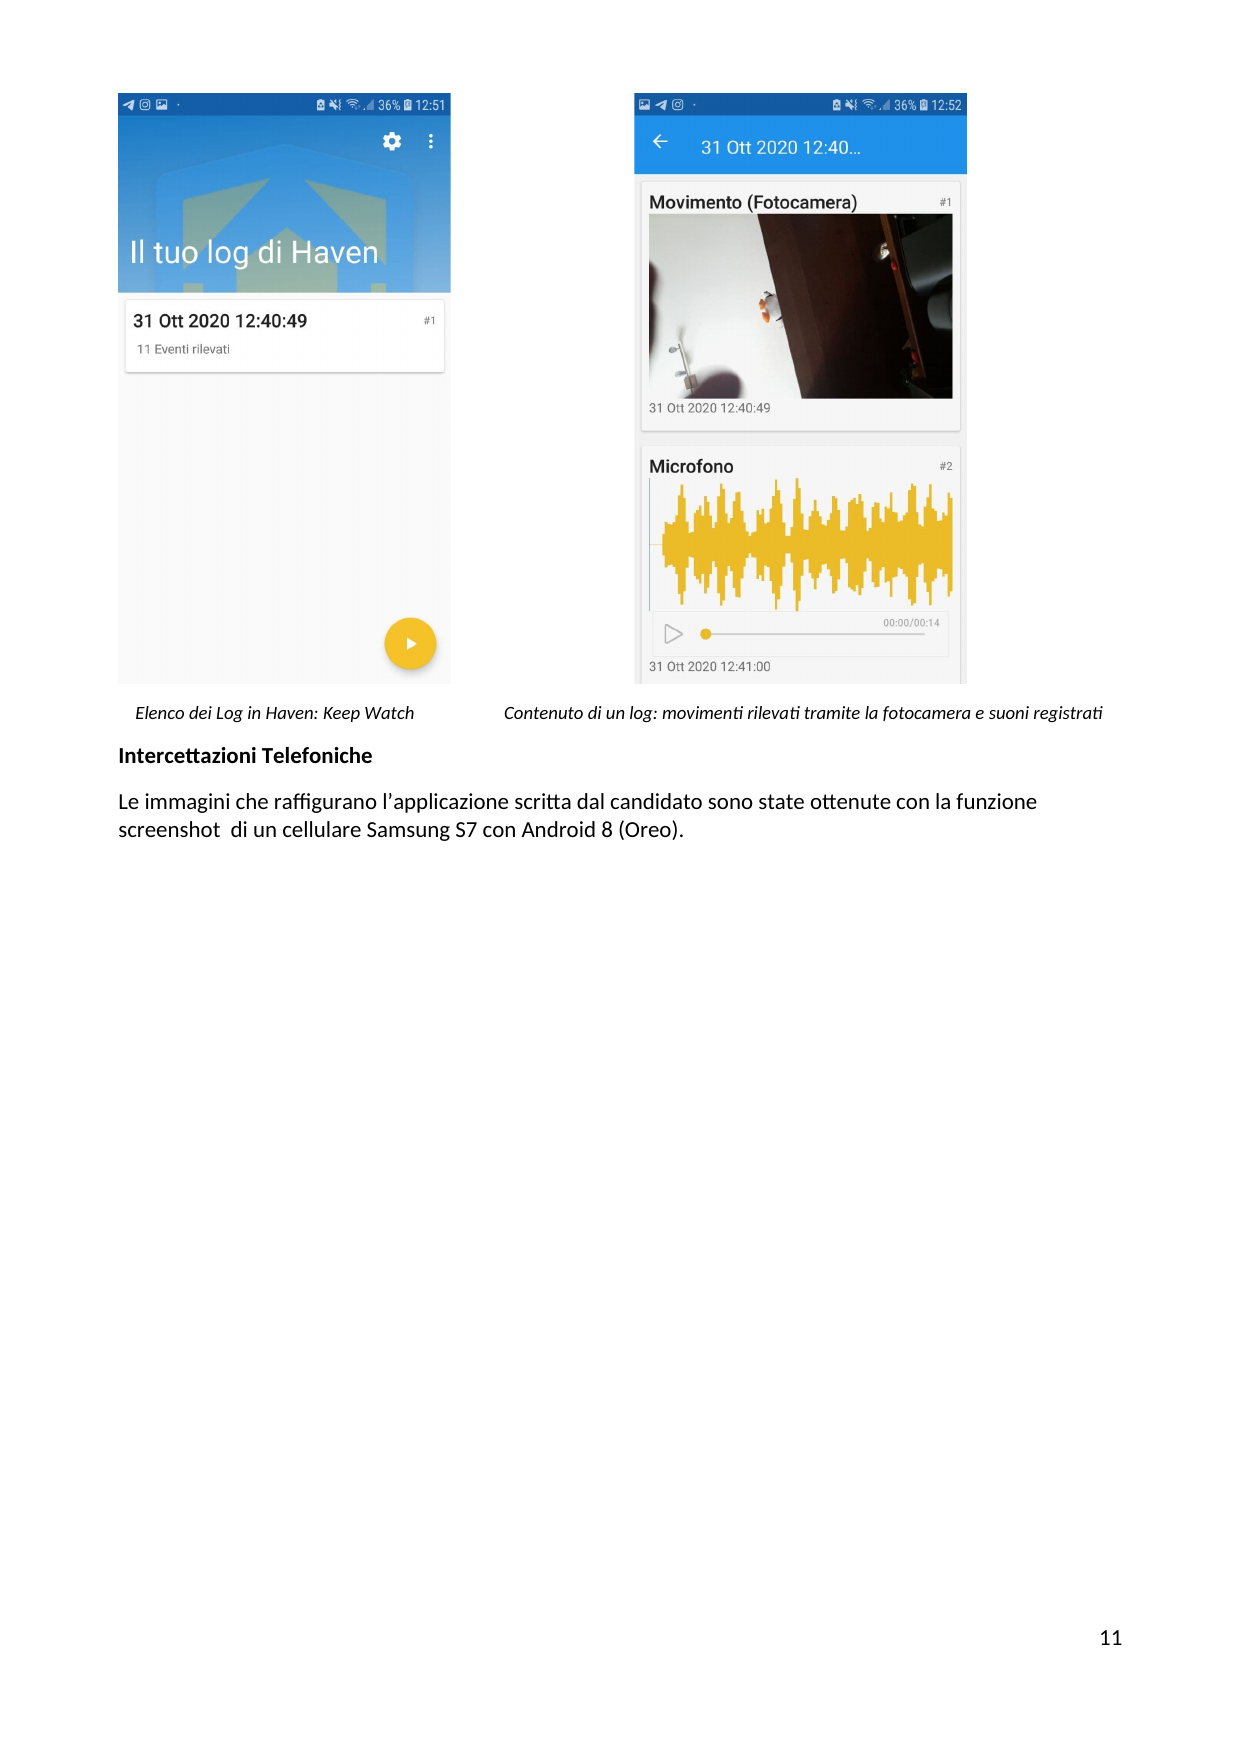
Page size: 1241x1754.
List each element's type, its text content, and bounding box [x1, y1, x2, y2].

text Elenco dei Log in Haven: Keep Watch Contenuto di un log: movimenti rilevati tramite la fotocamera e suoni registrati [118, 701, 1122, 724]
text Intercettazioni Telefoniche [118, 741, 1122, 769]
text Le immagini che raffigurano l’applicazione scritta dal candidato sono state ottenute con la funzione screenshot di un cellulare Samsung S7 con Android 8 (Oreo). [118, 787, 1122, 844]
